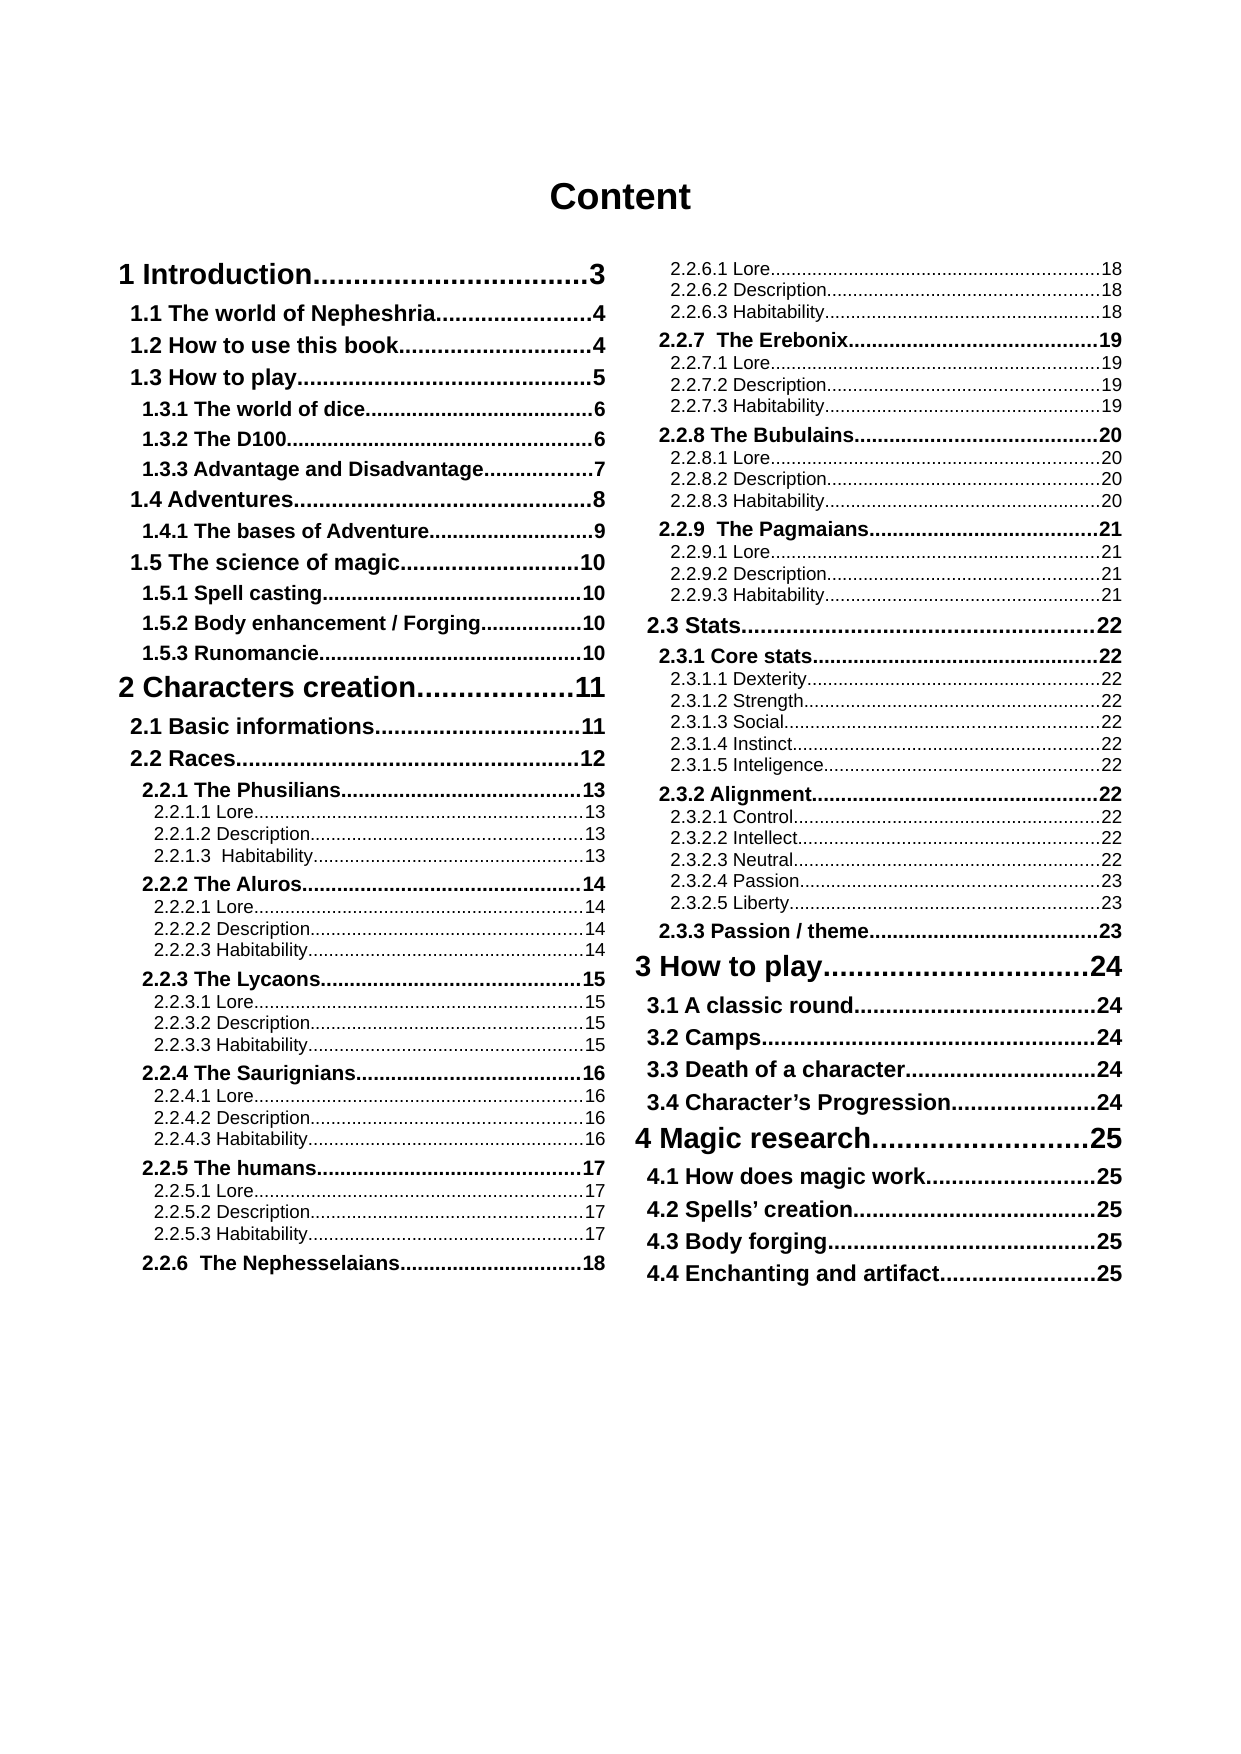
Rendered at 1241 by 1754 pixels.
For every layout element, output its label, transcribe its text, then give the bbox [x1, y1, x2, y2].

text 2.3.1.5 Inteligence 22 [670, 754, 1122, 776]
text 2.2.3.3 Habitability 15 [153, 1034, 605, 1055]
text 2.2.6.3 Habitability 18 [670, 300, 1122, 322]
text 1.5.2 Body enhancement / Forging 10 [142, 611, 605, 634]
text 2.2.9 The Pagmaians 21 [658, 517, 1122, 541]
text 2.2.5.2 Description 17 [153, 1201, 605, 1223]
text 2.3.2.4 Passion 23 [670, 870, 1122, 892]
text 1.5.1 Spell casting 10 [142, 581, 605, 605]
text 2.2.1.2 Description 13 [153, 823, 605, 844]
text 2.2.6.1 Lore 18 [670, 257, 1122, 279]
text 2.2.5.1 Lore 17 [153, 1180, 605, 1201]
text 1.3.3 Advantage and Disadvantage 7 [142, 456, 605, 480]
text 2.3.1.1 Dexterity 22 [670, 668, 1122, 689]
text 2.2.7 The Erebonix 19 [658, 328, 1122, 352]
text 2.2.7.3 Habitability 19 [670, 395, 1122, 417]
text 2.3.2.1 Control 22 [670, 806, 1122, 827]
subtitle Content [118, 174, 1122, 217]
text 1.5.3 Runomancie 10 [142, 641, 605, 664]
text 2.2.6 The Nephesselaians 18 [142, 1250, 605, 1274]
text 2.2.4.2 Description 16 [153, 1107, 605, 1128]
text 2.2.3.1 Lore 15 [153, 991, 605, 1012]
text 1.1 The world of Nepheshria 4 [130, 300, 605, 326]
text 2.2.1 The Phusilians 13 [142, 777, 605, 801]
text 1.4.1 The bases of Adventure 9 [142, 518, 605, 542]
text 3.3 Death of a character 24 [647, 1056, 1122, 1083]
text 2.2.2 The Aluros 14 [142, 872, 605, 896]
text 2.2.8.2 Description 20 [670, 468, 1122, 489]
text 2 Characters creation 11 [118, 670, 605, 704]
text 2.2.3 The Lycaons 15 [142, 967, 605, 991]
text 4.2 Spells’ creation 25 [647, 1196, 1122, 1222]
text 4.3 Body forging 25 [647, 1228, 1122, 1254]
text 2.2.8 The Bubulains 20 [658, 422, 1122, 446]
text 2.3.2.5 Liberty 23 [670, 892, 1122, 913]
text 2.3 Stats 22 [647, 612, 1122, 638]
text 2.2.7.1 Lore 19 [670, 352, 1122, 373]
text 2.2.4.1 Lore 16 [153, 1085, 605, 1107]
text 2.2.1.3 Habitability 13 [153, 844, 605, 866]
text 2.3.1.3 Social 22 [670, 711, 1122, 733]
text 2.2.3.2 Description 15 [153, 1012, 605, 1034]
text 2.3.2.2 Intellect 22 [670, 827, 1122, 849]
text 1 Introduction 3 [118, 257, 605, 291]
text 2.3.3 Passion / theme 23 [658, 919, 1122, 943]
text 2.2.7.2 Description 19 [670, 373, 1122, 395]
text 3 How to play 24 [635, 949, 1122, 983]
text 2.2.1.1 Lore 13 [153, 801, 605, 823]
text 2.2.9.1 Lore 21 [670, 541, 1122, 563]
text 1.3 How to play 5 [130, 364, 605, 391]
text 1.4 Adventures 8 [130, 486, 605, 513]
text 2.2.8.1 Lore 20 [670, 446, 1122, 468]
text 1.3.1 The world of dice 6 [142, 397, 605, 421]
text 2.2.9.3 Habitability 21 [670, 584, 1122, 606]
text 2.2 Races 12 [130, 745, 605, 771]
text 3.2 Camps 24 [647, 1024, 1122, 1050]
text 2.2.4.3 Habitability 16 [153, 1128, 605, 1150]
text 2.2.8.3 Habitability 20 [670, 489, 1122, 511]
text 2.2.2.2 Description 14 [153, 917, 605, 939]
text 4.4 Enchanting and artifact 25 [647, 1260, 1122, 1286]
text 2.1 Basic informations 11 [130, 713, 605, 739]
text 2.3.2 Alignment 22 [658, 782, 1122, 806]
text 2.3.2.3 Neutral 22 [670, 849, 1122, 870]
text 2.2.2.1 Lore 14 [153, 896, 605, 917]
text 1.3.2 The D100 6 [142, 426, 605, 450]
text 1.2 How to use this book 4 [130, 332, 605, 358]
text 2.2.5.3 Habitability 17 [153, 1223, 605, 1244]
text 2.3.1.4 Instinct 22 [670, 733, 1122, 754]
text 2.2.2.3 Habitability 14 [153, 939, 605, 961]
text 2.2.9.2 Description 21 [670, 563, 1122, 584]
text 1.5 The science of magic 10 [130, 548, 605, 575]
text 2.2.6.2 Description 18 [670, 279, 1122, 300]
text 3.1 A classic round 24 [647, 992, 1122, 1018]
text 2.3.1.2 Strength 22 [670, 689, 1122, 711]
text 4.1 How does magic work 25 [647, 1163, 1122, 1189]
text 2.2.5 The humans 17 [142, 1156, 605, 1180]
text 2.3.1 Core stats 22 [658, 644, 1122, 668]
text 3.4 Character’s Progression 24 [647, 1088, 1122, 1115]
text 2.2.4 The Saurignians 16 [142, 1061, 605, 1085]
text 4 Magic research 25 [635, 1121, 1122, 1154]
